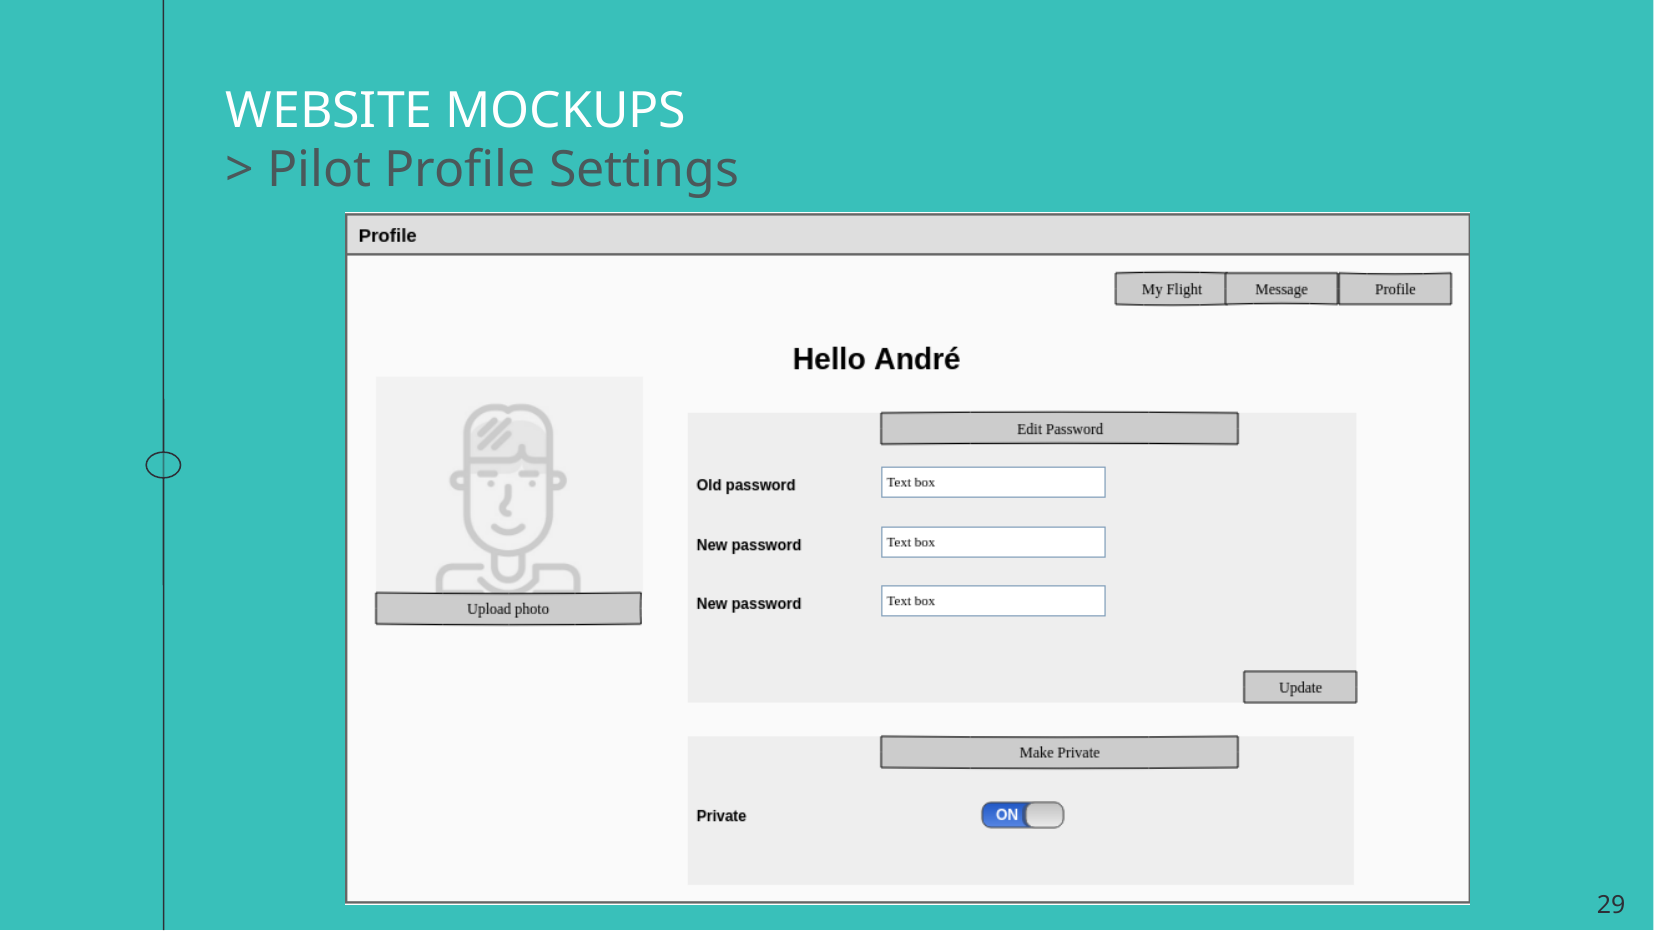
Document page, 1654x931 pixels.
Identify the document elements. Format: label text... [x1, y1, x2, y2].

title > Pilot Profile Settings [210, 153, 1451, 212]
picture [345, 212, 1470, 905]
title WEBSITE MOCKUPS [210, 90, 1451, 153]
slide_number [1541, 873, 1641, 931]
